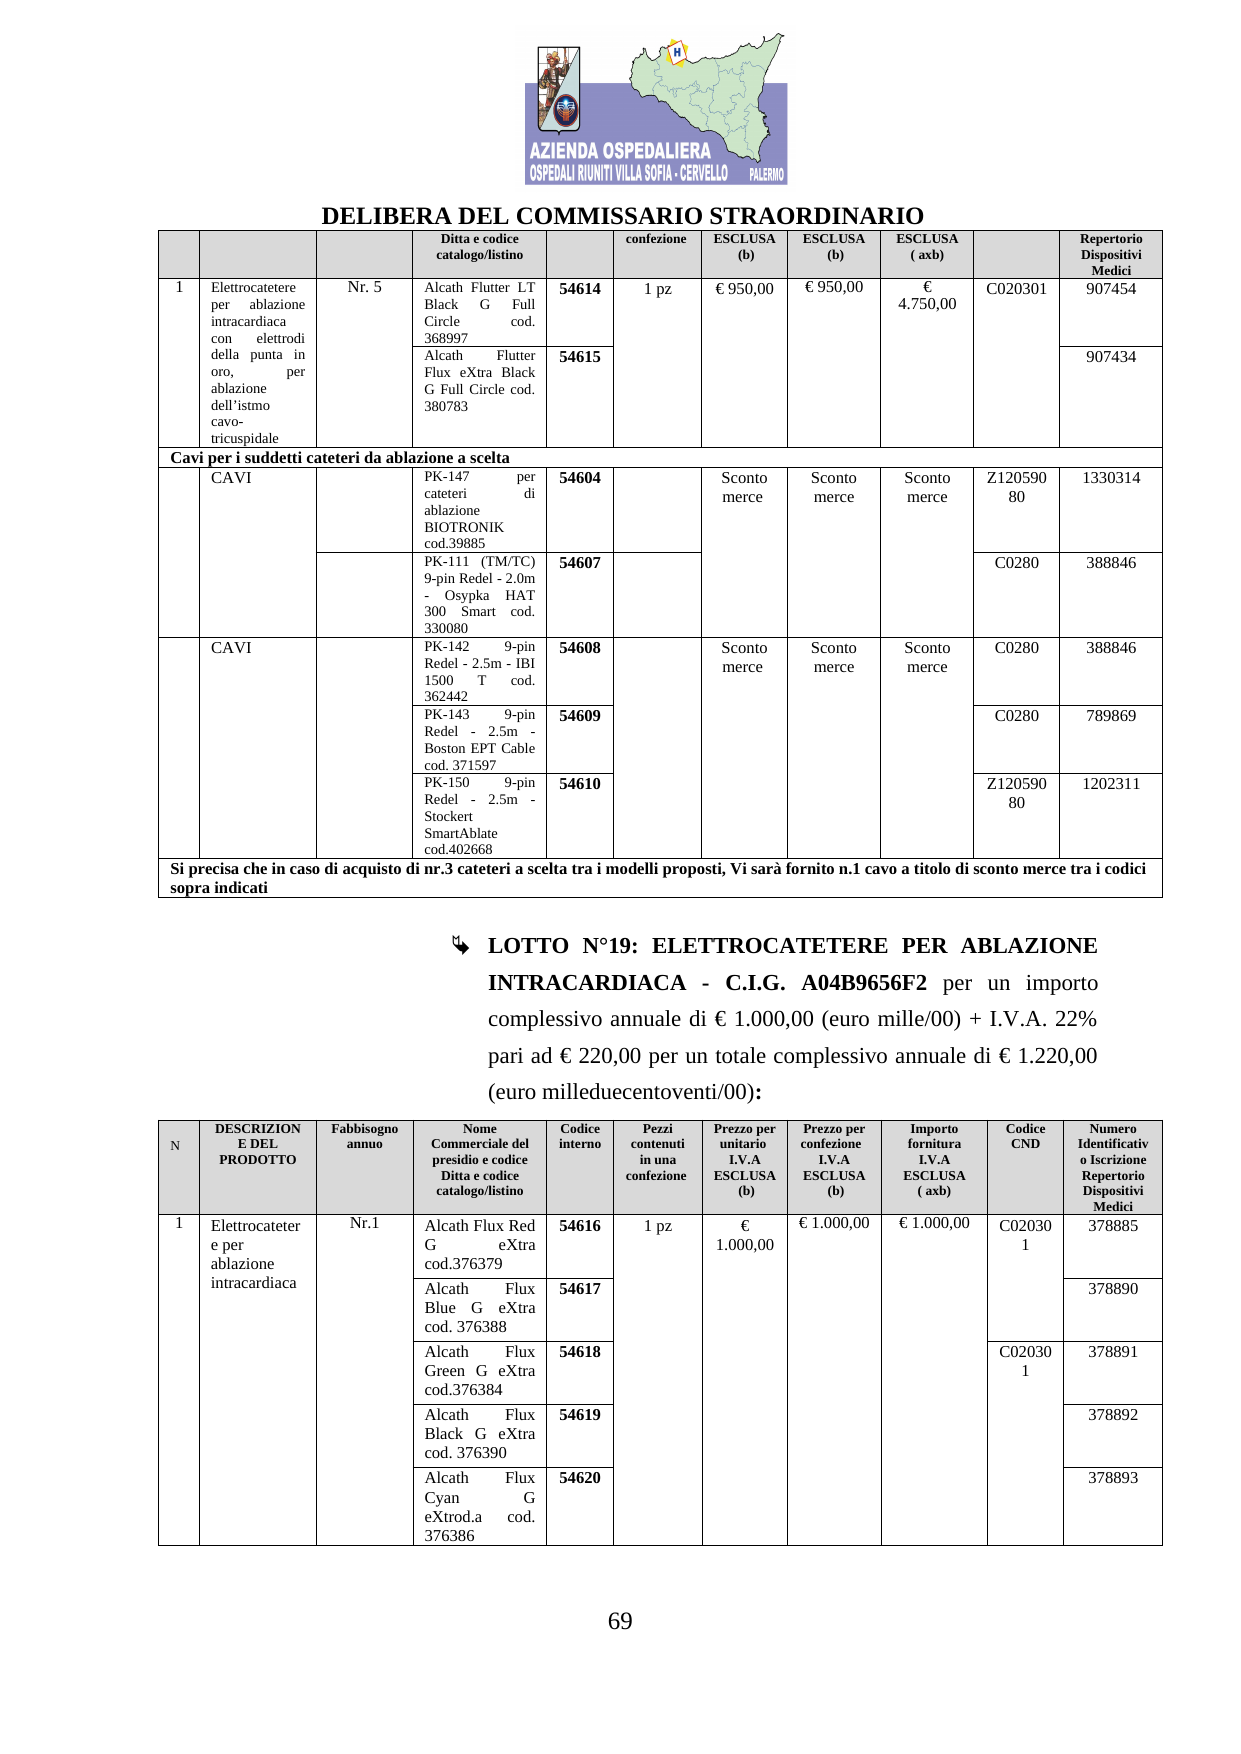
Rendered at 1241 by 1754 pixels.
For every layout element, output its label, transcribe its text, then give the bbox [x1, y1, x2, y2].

table_cell Sconto merce [702, 468, 787, 637]
table_cell 1 pz [614, 279, 701, 447]
table_cell [614, 638, 701, 858]
table_cell C0280 [974, 706, 1059, 773]
table_cell 378893 [1064, 1468, 1162, 1545]
table_cell [159, 468, 199, 637]
table_cell Alcath Flux Green G eXtra cod.376384 [414, 1342, 546, 1404]
table_cell 1 [159, 1215, 199, 1545]
table_cell C020301 [988, 1215, 1063, 1341]
table_cell 907454 [1060, 279, 1162, 346]
table_cell 378892 [1064, 1405, 1162, 1467]
table_cell € 950,00 [788, 279, 880, 447]
table_cell Alcath Flux Red G eXtra cod.376379 [414, 1215, 546, 1277]
table_header confezione [614, 231, 701, 278]
table_cell Sconto merce [788, 468, 880, 637]
table_header ESCLUSA (b) [702, 231, 787, 278]
table_cell Cavi per i suddetti cateteri da ablazione a scelta [159, 448, 1162, 467]
table_cell 388846 [1060, 553, 1162, 637]
table_header Prezzo per unitario I.V.A ESCLUSA (b) [703, 1121, 787, 1214]
table_cell 1330314 [1060, 468, 1162, 552]
table_cell Alcath Flux Blue G eXtra cod. 376388 [414, 1279, 546, 1341]
table_cell Z12059080 [974, 468, 1059, 552]
table_cell 54608 [547, 638, 613, 705]
table_cell € 1.000,00 [703, 1215, 787, 1545]
table_cell Nr.1 [317, 1215, 413, 1545]
table_cell € 950,00 [702, 279, 787, 447]
table_header Nome Commerciale del presidio e codice Ditta e codice catalogo/listino [414, 1121, 546, 1214]
table_cell Sconto merce [788, 638, 880, 858]
table_cell 54618 [547, 1342, 613, 1404]
table_cell 54610 [547, 774, 613, 858]
table_cell Alcath Flux Black G eXtra cod. 376390 [414, 1405, 546, 1467]
table_cell 378885 [1064, 1215, 1162, 1277]
table_header Ditta e codice catalogo/listino [413, 231, 546, 278]
table_cell Elettrocatetere per ablazione intracardiaca con elettrodi della punta in oro, per ablazione dell’istmo cavo-tricuspidale [200, 279, 316, 447]
table_cell [159, 638, 199, 858]
table_cell € 4.750,00 [881, 279, 973, 447]
table_cell C0280 [974, 638, 1059, 705]
table_cell CAVI [200, 468, 316, 637]
table_header Repertorio Dispositivi Medici [1060, 231, 1162, 278]
table_cell PK-147 per cateteri di ablazione BIOTRONIK cod.39885 [413, 468, 546, 552]
table_header Pezzi contenuti in una confezione [614, 1121, 702, 1214]
list LOTTO N°19: ELETTROCATETERE PER ABLAZIONE INTRACARDIACA - C.I.G. A04B9656F2 per un importo complessivo annuale di € 1.000,00 (euro mille/00) + I.V.A. 22% pari ad € 220,00 per un totale complessivo annuale di € 1.220,00 (euro milleduecentoventi/00): [451, 925, 1098, 1107]
table_cell 54607 [547, 553, 613, 637]
table_cell 54619 [547, 1405, 613, 1467]
table_header ESCLUSA ( axb) [881, 231, 973, 278]
table_cell 54604 [547, 468, 613, 552]
table_cell CAVI [200, 638, 316, 858]
table_cell Si precisa che in caso di acquisto di nr.3 cateteri a scelta tra i modelli proposti, Vi sarà fornito n.1 cavo a titolo di sconto merce tra i codici sopra indicati [159, 859, 1162, 897]
table_header [200, 231, 316, 278]
table_cell [317, 468, 412, 552]
table_cell PK-142 9-pin Redel - 2.5m - IBI 1500 T cod. 362442 [413, 638, 546, 705]
table_cell 907434 [1060, 347, 1162, 447]
table_cell C0280 [974, 553, 1059, 637]
table_cell € 1.000,00 [788, 1215, 881, 1545]
table_cell [614, 553, 701, 637]
table_cell [614, 468, 701, 552]
table_cell Alcath Flutter Flux eXtra Black G Full Circle cod. 380783 [413, 347, 546, 447]
table_cell Sconto merce [881, 468, 973, 637]
table_cell [317, 553, 412, 637]
table_header Fabbisogno annuo [317, 1121, 413, 1214]
table_header [159, 231, 199, 278]
table_cell 1 pz [614, 1215, 702, 1545]
table_header N [159, 1121, 199, 1214]
table_header Codice interno [547, 1121, 613, 1214]
table_header [547, 231, 613, 278]
table_cell 54615 [547, 347, 613, 447]
table_header [317, 231, 412, 278]
table_cell 378891 [1064, 1342, 1162, 1404]
table_cell Z12059080 [974, 774, 1059, 858]
table_header Prezzo per confezione I.V.A ESCLUSA (b) [788, 1121, 881, 1214]
table_cell € 1.000,00 [882, 1215, 987, 1545]
table_cell PK-111 (TM/TC) 9-pin Redel - 2.0m - Osypka HAT 300 Smart cod. 330080 [413, 553, 546, 637]
table_header Numero Identificativo Iscrizione Repertorio Dispositivi Medici [1064, 1121, 1162, 1214]
table_cell PK-150 9-pin Redel - 2.5m - Stockert SmartAblate cod.402668 [413, 774, 546, 858]
table_cell 54616 [547, 1215, 613, 1277]
table_header Importo fornitura I.V.A ESCLUSA ( axb) [882, 1121, 987, 1214]
table_cell Nr. 5 [317, 279, 412, 447]
table_cell C020301 [988, 1342, 1063, 1545]
table_cell Alcath Flutter LT Black G Full Circle cod. 368997 [413, 279, 546, 346]
table_cell Alcath Flux Cyan G eXtrod.a cod. 376386 [414, 1468, 546, 1545]
table_header ESCLUSA (b) [788, 231, 880, 278]
table_cell 1202311 [1060, 774, 1162, 858]
table_cell 54614 [547, 279, 613, 346]
table_cell 1 [159, 279, 199, 447]
table_cell [317, 638, 412, 858]
table_cell 789869 [1060, 706, 1162, 773]
table_header [974, 231, 1059, 278]
table_cell Sconto merce [881, 638, 973, 858]
table_cell PK-143 9-pin Redel - 2.5m - Boston EPT Cable cod. 371597 [413, 706, 546, 773]
table_cell 378890 [1064, 1279, 1162, 1341]
table_cell 54609 [547, 706, 613, 773]
table_cell Sconto merce [702, 638, 787, 858]
table_header DESCRIZIONE DEL PRODOTTO [200, 1121, 316, 1214]
table_cell Elettrocatetere per ablazione intracardiaca [200, 1215, 316, 1545]
table_cell 54620 [547, 1468, 613, 1545]
table_cell C020301 [974, 279, 1059, 447]
table_cell 54617 [547, 1279, 613, 1341]
table_cell 388846 [1060, 638, 1162, 705]
table_header Codice CND [988, 1121, 1063, 1214]
